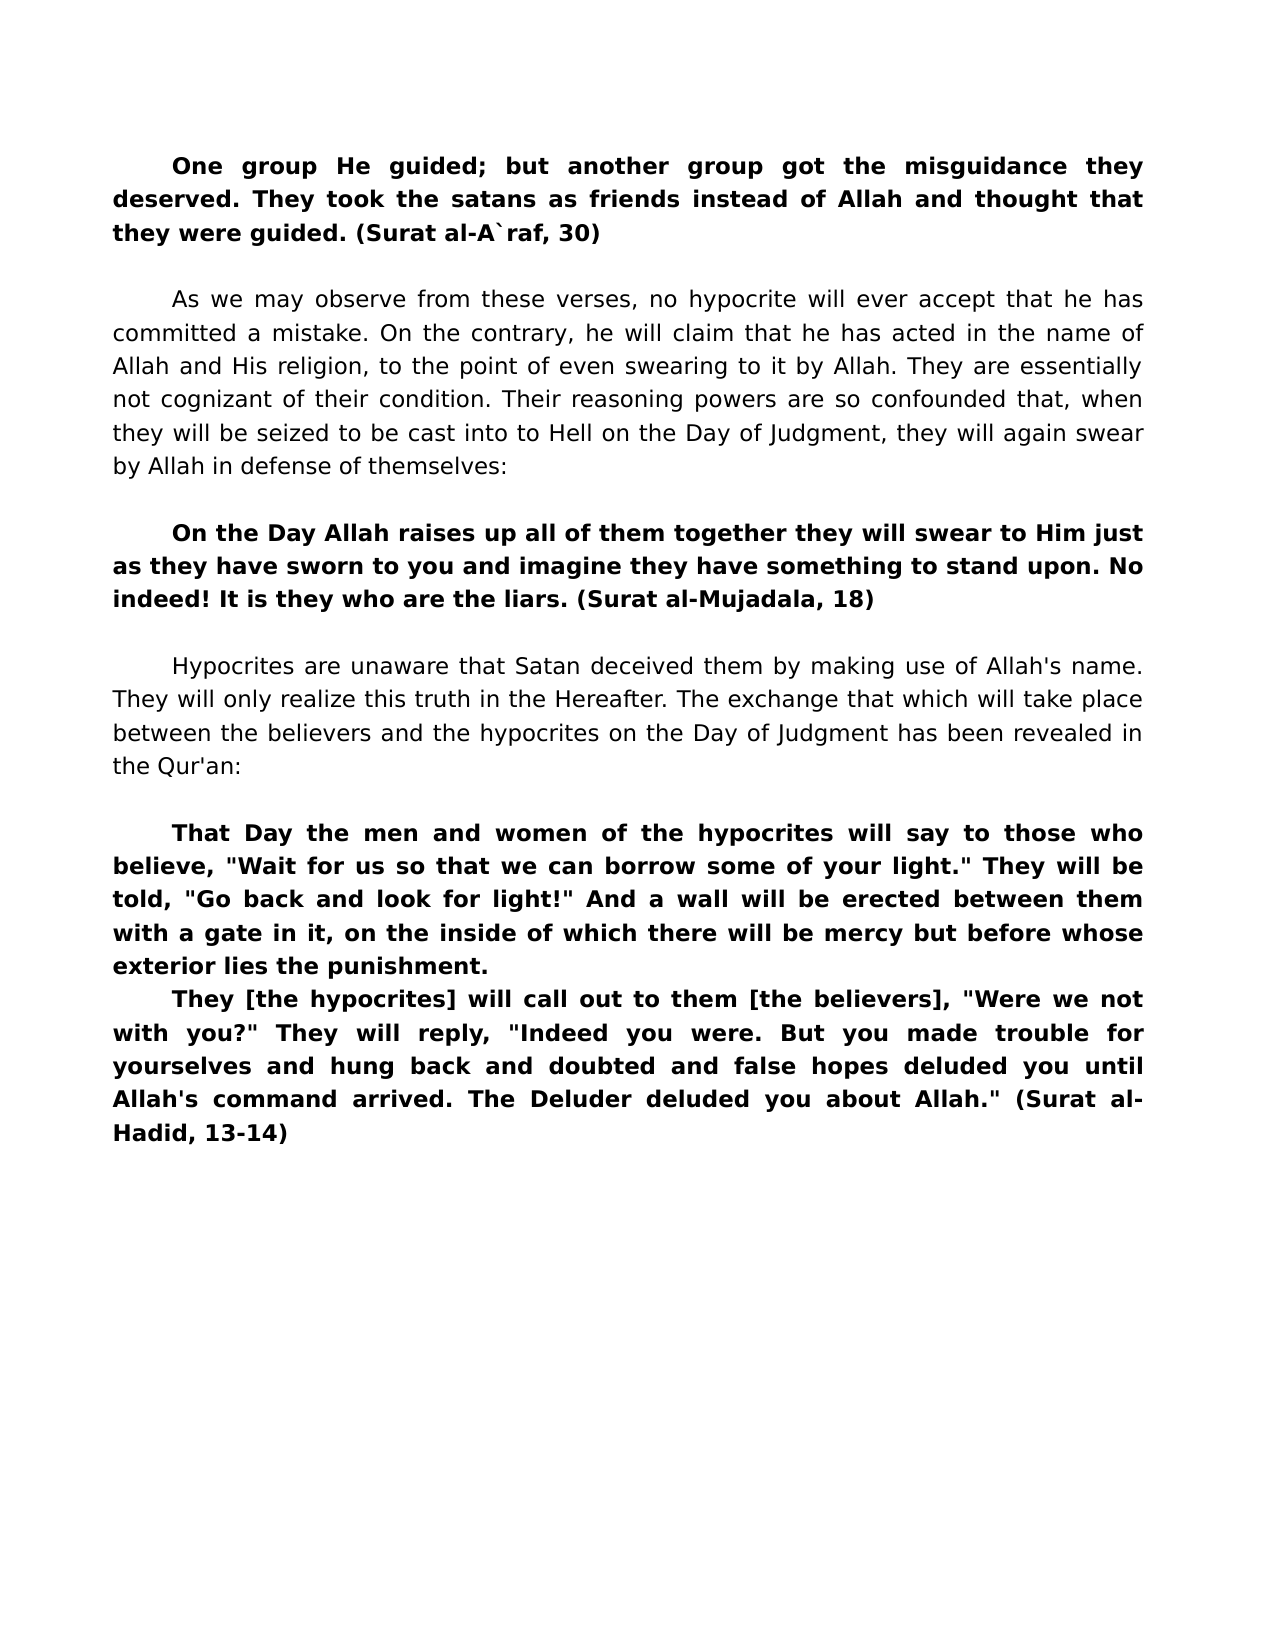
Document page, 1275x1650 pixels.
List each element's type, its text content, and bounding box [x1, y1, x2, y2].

text That Day the men and women of the hypocrites will say to those who believe, "Wait for us so that we can borrow some of your light." They will be told, "Go back and look for light!" And a wall will be erected between them with a gate in it, on the inside of which there will be mercy but before whose exterior lies the punishment. [112, 814, 1145, 981]
text One group He guided; but another group got the misguidance they deserved. They took the satans as friends instead of Allah and thought that they were guided. (Surat al-A`raf, 30) [112, 148, 1145, 248]
text As we may observe from these verses, no hypocrite will ever accept that he has committed a mistake. On the contrary, he will claim that he has acted in the name of Allah and His religion, to the point of even swearing to it by Allah. They are essentially not cognizant of their condition. Their reasoning powers are so confounded that, when they will be seized to be cast into to Hell on the Day of Judgment, they will again swear by Allah in defense of themselves: [112, 281, 1145, 481]
text They [the hypocrites] will call out to them [the believers], "Were we not with you?" They will reply, "Indeed you were. But you made trouble for yourselves and hung back and doubted and false hopes deluded you until Allah's command arrived. The Deluder deluded you about Allah." (Surat al-Hadid, 13-14) [112, 981, 1145, 1148]
text On the Day Allah raises up all of them together they will swear to Him just as they have sworn to you and imagine they have something to stand upon. No indeed! It is they who are the liars. (Surat al-Mujadala, 18) [112, 514, 1145, 614]
text Hypocrites are unaware that Satan deceived them by making use of Allah's name. They will only realize this truth in the Hereafter. The exchange that which will take place between the believers and the hypocrites on the Day of Judgment has been revealed in the Qur'an: [112, 648, 1145, 781]
